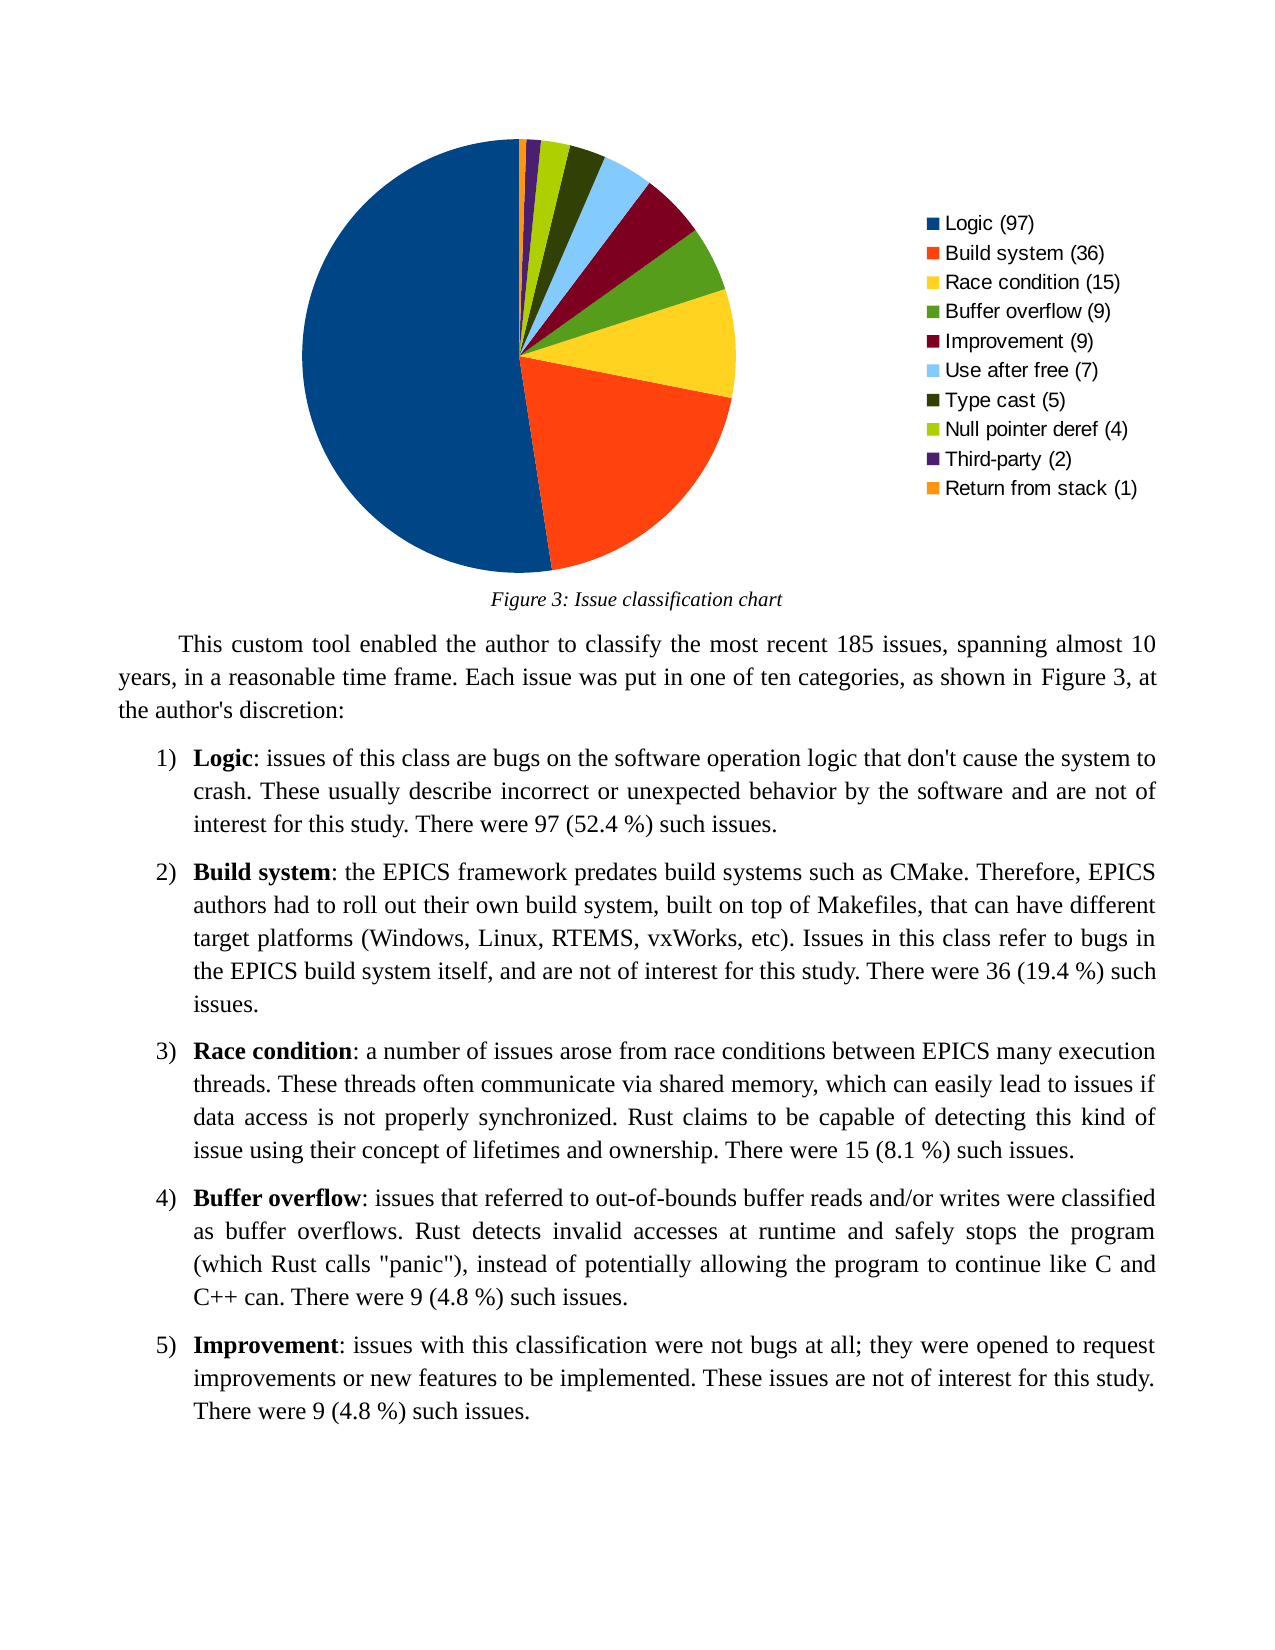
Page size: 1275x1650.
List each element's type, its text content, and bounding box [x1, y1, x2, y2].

text Figure 3: Issue classification chart [118, 130, 1157, 611]
list Build system: the EPICS framework predates build systems such as CMake. Therefore, EPICS authors had to roll out their own build system, built on top of Makefiles, that can have different target platforms (Windows, Linux, RTEMS, vxWorks, etc). Issues in this class refer to bugs in the EPICS build system itself, and are not of interest for this study. There were 36 (19.4 %) such issues. [156, 857, 1157, 1018]
text This custom tool enabled the author to classify the most recent 185 issues, spanning almost 10 years, in a reasonable time frame. Each issue was put in one of ten categories, as shown in Figure 3, at the author's discretion: [118, 629, 1157, 724]
list Improvement: issues with this classification were not bugs at all; they were opened to request improvements or new features to be implemented. These issues are not of interest for this study. There were 9 (4.8 %) such issues. [156, 1330, 1157, 1424]
list Logic: issues of this class are bugs on the software operation logic that don't cause the system to crash. These usually describe incorrect or unexpected behavior by the software and are not of interest for this study. There were 97 (52.4 %) such issues. [156, 743, 1157, 838]
list Race condition: a number of issues arose from race conditions between EPICS many execution threads. These threads often communicate via shared memory, which can easily lead to issues if data access is not properly synchronized. Rust claims to be capable of detecting this kind of issue using their concept of lifetimes and ownership. There were 15 (8.1 %) such issues. [156, 1036, 1157, 1164]
list Buffer overflow: issues that referred to out-of-bounds buffer reads and/or writes were classified as buffer overflows. Rust detects invalid accesses at runtime and safely stops the program (which Rust calls "panic"), instead of potentially allowing the program to continue like C and C++ can. There were 9 (4.8 %) such issues. [156, 1183, 1157, 1311]
